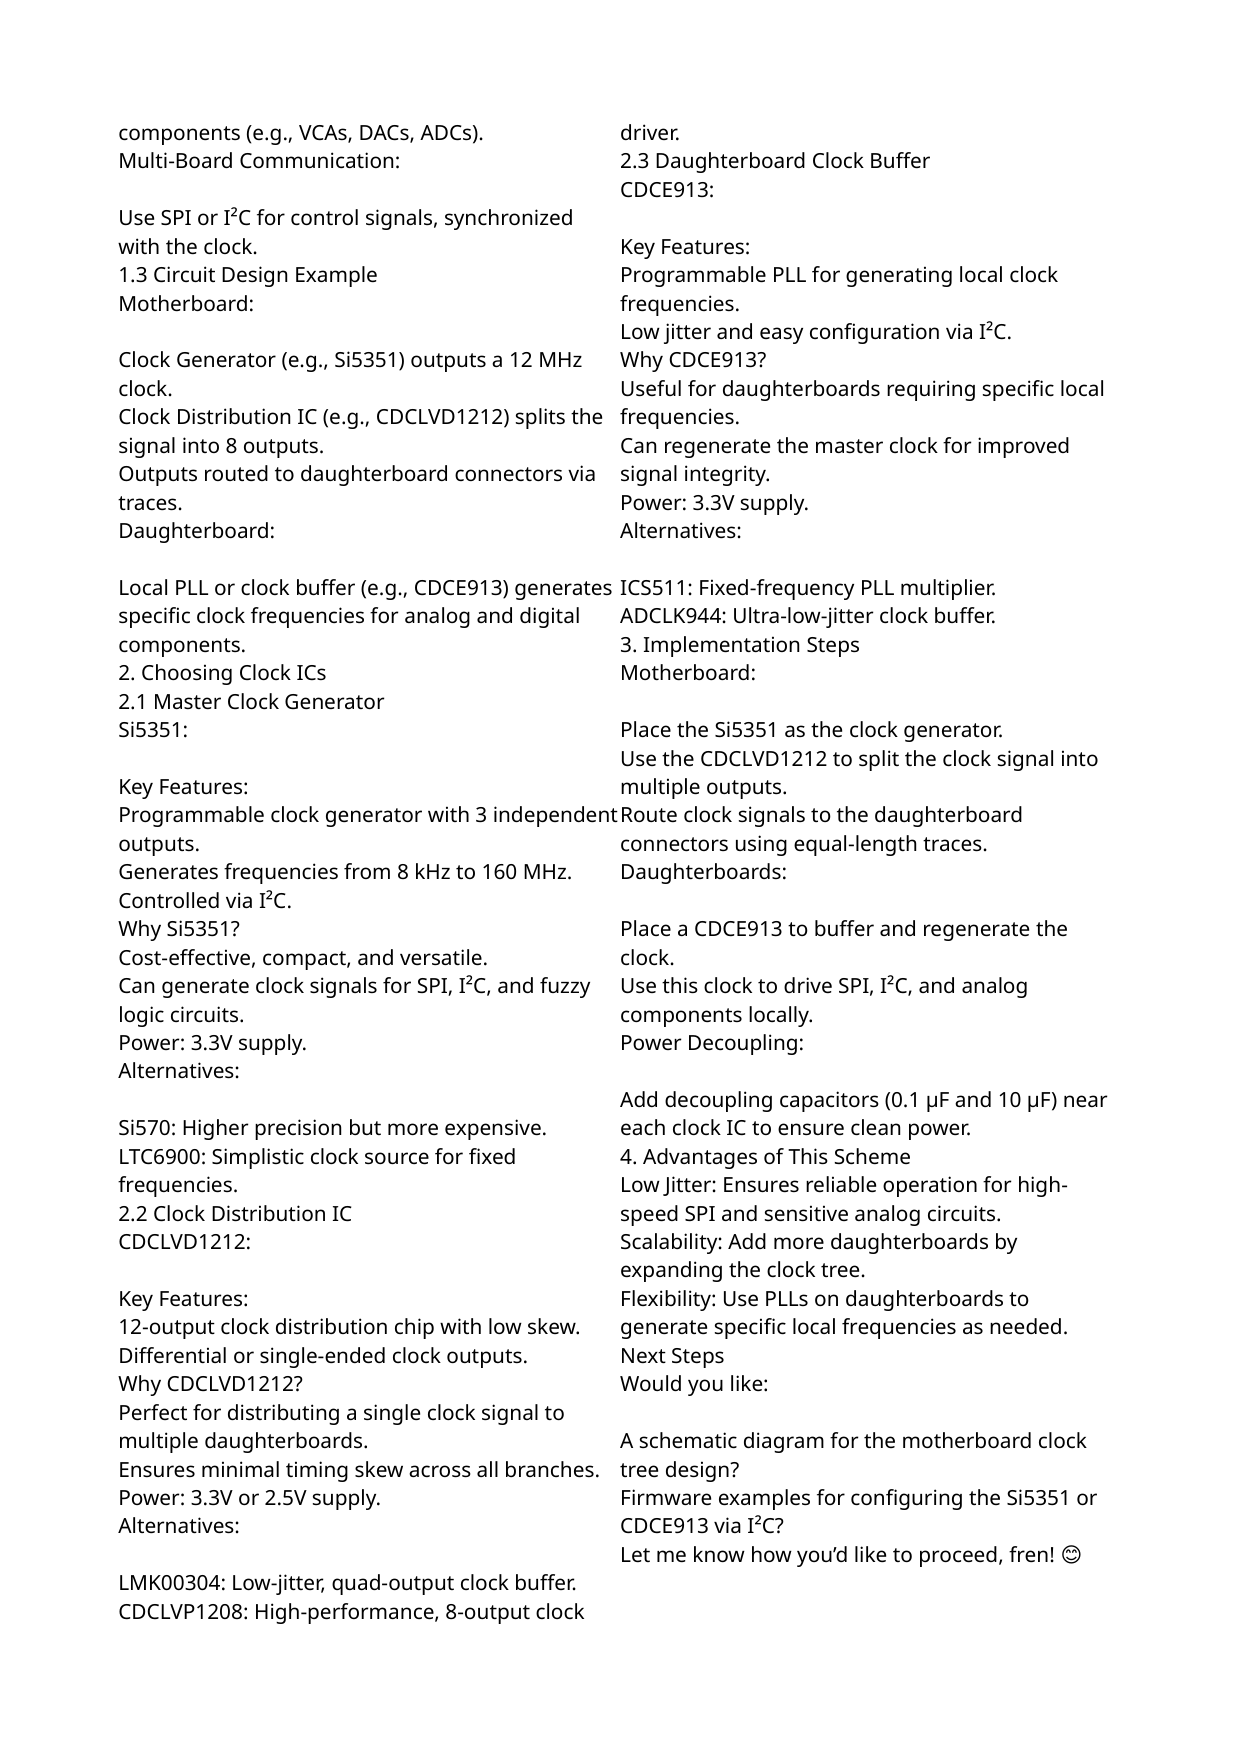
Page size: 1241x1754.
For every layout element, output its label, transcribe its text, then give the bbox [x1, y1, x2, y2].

text CDCLVP1208: High-performance, 8-output clock [118, 1597, 620, 1625]
text Next Steps [620, 1341, 1122, 1369]
text Power: 3.3V supply. [620, 488, 1122, 516]
text Why CDCE913? [620, 346, 1122, 374]
text Scalability: Add more daughterboards by expanding the clock tree. [620, 1227, 1122, 1284]
text CDCE913: [620, 175, 1122, 203]
text Let me know how you’d like to proceed, fren! 😊 [620, 1540, 1122, 1568]
text Low Jitter: Ensures reliable operation for high-speed SPI and sensitive analog circuits. [620, 1170, 1122, 1227]
text 12-output clock distribution chip with low skew. [118, 1312, 620, 1341]
text Key Features: [620, 232, 1122, 260]
text Place a CDCE913 to buffer and regenerate the clock. [620, 914, 1122, 971]
text Motherboard: [620, 658, 1122, 687]
text Use the CDCLVD1212 to split the clock signal into multiple outputs. [620, 744, 1122, 801]
text Local PLL or clock buffer (e.g., CDCE913) generates specific clock frequencies for analog and digital components. [118, 573, 620, 658]
text Power: 3.3V or 2.5V supply. [118, 1483, 620, 1512]
text 2.1 Master Clock Generator [118, 687, 620, 715]
text Why Si5351? [118, 914, 620, 943]
text Route clock signals to the daughterboard connectors using equal-length traces. [620, 801, 1122, 857]
text Differential or single-ended clock outputs. [118, 1341, 620, 1369]
text ICS511: Fixed-frequency PLL multiplier. [620, 573, 1122, 602]
text Si5351: [118, 715, 620, 744]
text Programmable PLL for generating local clock frequencies. [620, 260, 1122, 317]
text Power Decoupling: [620, 1028, 1122, 1057]
text 3. Implementation Steps [620, 630, 1122, 658]
text Motherboard: [118, 289, 620, 317]
text Useful for daughterboards requiring specific local frequencies. [620, 374, 1122, 431]
text Generates frequencies from 8 kHz to 160 MHz. [118, 857, 620, 886]
text Outputs routed to daughterboard connectors via traces. [118, 459, 620, 516]
text Alternatives: [118, 1512, 620, 1540]
text components (e.g., VCAs, DACs, ADCs). [118, 118, 620, 147]
text 2.2 Clock Distribution IC [118, 1199, 620, 1227]
text Why CDCLVD1212? [118, 1369, 620, 1398]
text 2.3 Daughterboard Clock Buffer [620, 147, 1122, 175]
text Would you like: [620, 1369, 1122, 1398]
text CDCLVD1212: [118, 1227, 620, 1256]
text Use SPI or I²C for control signals, synchronized with the clock. [118, 203, 620, 260]
text Can regenerate the master clock for improved signal integrity. [620, 431, 1122, 488]
text 2. Choosing Clock ICs [118, 658, 620, 687]
text Programmable clock generator with 3 independent outputs. [118, 801, 620, 857]
text Place the Si5351 as the clock generator. [620, 715, 1122, 744]
text Controlled via I²C. [118, 886, 620, 914]
text driver. [620, 118, 1122, 147]
text A schematic diagram for the motherboard clock tree design? [620, 1426, 1122, 1483]
text Alternatives: [118, 1057, 620, 1085]
text Low jitter and easy configuration via I²C. [620, 317, 1122, 346]
text 1.3 Circuit Design Example [118, 260, 620, 289]
text Clock Distribution IC (e.g., CDCLVD1212) splits the signal into 8 outputs. [118, 402, 620, 459]
text Use this clock to drive SPI, I²C, and analog components locally. [620, 971, 1122, 1028]
text Ensures minimal timing skew across all branches. [118, 1455, 620, 1483]
text Daughterboards: [620, 857, 1122, 886]
text Key Features: [118, 772, 620, 801]
text Daughterboard: [118, 516, 620, 545]
text Multi-Board Communication: [118, 147, 620, 175]
text 4. Advantages of This Scheme [620, 1142, 1122, 1170]
text Clock Generator (e.g., Si5351) outputs a 12 MHz clock. [118, 346, 620, 402]
text LMK00304: Low-jitter, quad-output clock buffer. [118, 1568, 620, 1597]
text Add decoupling capacitors (0.1 µF and 10 µF) near each clock IC to ensure clean power. [620, 1085, 1122, 1142]
text LTC6900: Simplistic clock source for fixed frequencies. [118, 1142, 620, 1199]
text Can generate clock signals for SPI, I²C, and fuzzy logic circuits. [118, 971, 620, 1028]
text Firmware examples for configuring the Si5351 or CDCE913 via I²C? [620, 1483, 1122, 1540]
text Alternatives: [620, 516, 1122, 545]
text Flexibility: Use PLLs on daughterboards to generate specific local frequencies as needed. [620, 1284, 1122, 1341]
text Power: 3.3V supply. [118, 1028, 620, 1057]
text Si570: Higher precision but more expensive. [118, 1113, 620, 1142]
text Key Features: [118, 1284, 620, 1312]
text Cost-effective, compact, and versatile. [118, 943, 620, 971]
text Perfect for distributing a single clock signal to multiple daughterboards. [118, 1398, 620, 1455]
text ADCLK944: Ultra-low-jitter clock buffer. [620, 602, 1122, 630]
